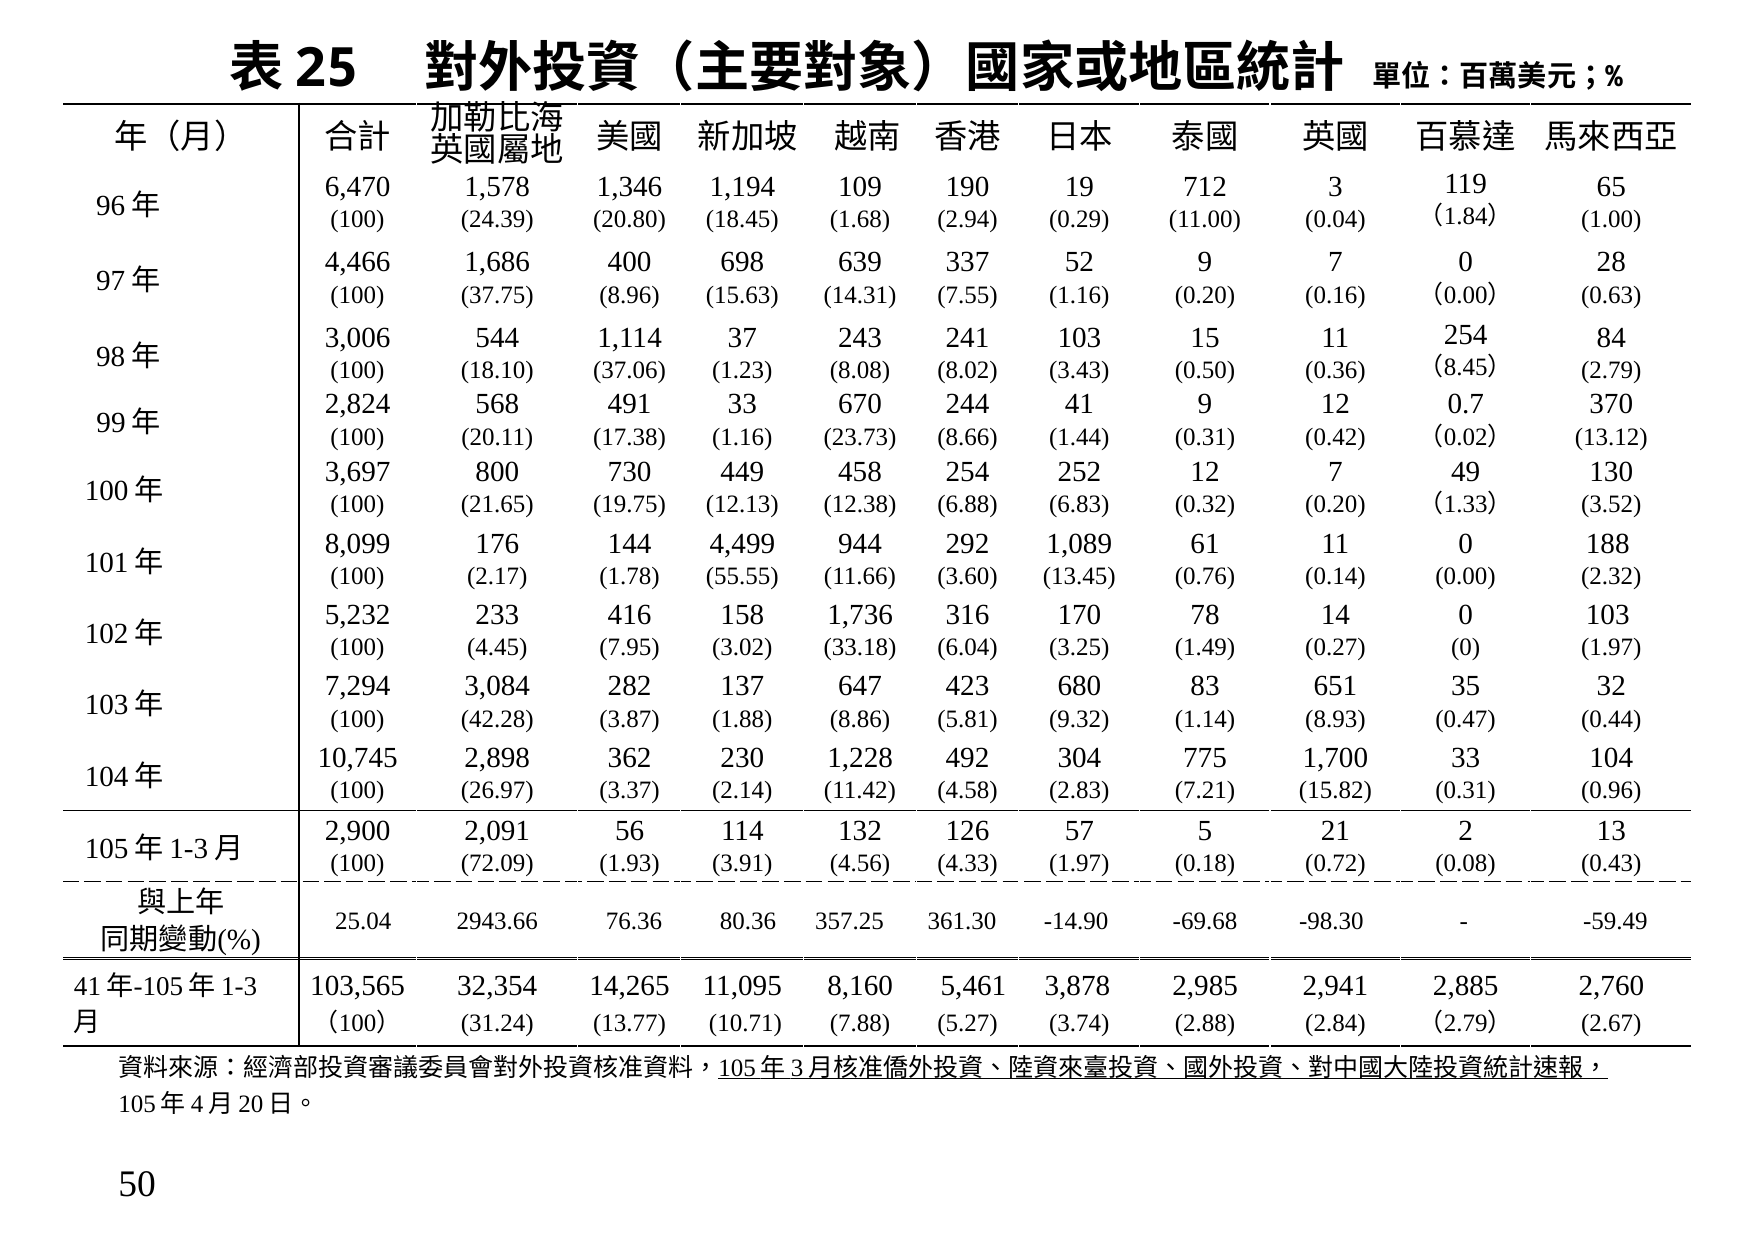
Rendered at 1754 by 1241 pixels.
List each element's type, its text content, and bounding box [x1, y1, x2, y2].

table_cell 12 (0.42) [1271, 389, 1400, 451]
subtitle 表25 對外投資（主要對象）國家或地區統計 單位：百萬美元；% [118, 24, 1636, 103]
table_cell 61 (0.76) [1140, 524, 1269, 594]
table_cell 370 (13.12) [1531, 389, 1691, 451]
table_cell 5,232 (100) [300, 595, 416, 666]
table_cell 647 (8.86) [804, 666, 916, 738]
table_cell 3,697 (100) [300, 452, 416, 523]
table_cell 100年 [63, 452, 298, 523]
table_cell 37 (1.23) [681, 319, 803, 388]
table_cell 7 (0.16) [1271, 238, 1400, 318]
table_cell 670 (23.73) [804, 389, 916, 451]
table_cell 252 (6.83) [1019, 452, 1139, 523]
table_cell 730 (19.75) [578, 452, 680, 523]
table_cell 800 (21.65) [417, 452, 577, 523]
table_cell 35 (0.47) [1401, 666, 1530, 738]
table_header 香港 [917, 105, 1018, 167]
table_cell 243 (8.08) [804, 319, 916, 388]
table_cell 15 (0.50) [1140, 319, 1269, 388]
table_cell 33 (0.31) [1401, 738, 1530, 809]
table_header 合計 [300, 105, 416, 167]
table_cell 241 (8.02) [917, 319, 1018, 388]
table_cell 337 (7.55) [917, 238, 1018, 318]
table_cell 3,878 (3.74) [1019, 960, 1139, 1045]
table_cell -98.30 [1271, 881, 1400, 957]
table_cell 41年-105年1-3月 [63, 960, 298, 1045]
table_cell -69.68 [1140, 881, 1269, 957]
table_header 年（月） [63, 105, 298, 167]
table_cell 304 (2.83) [1019, 738, 1139, 809]
table_cell 8,160 (7.88) [804, 960, 916, 1045]
table_cell 639 (14.31) [804, 238, 916, 318]
table_cell 2,985 (2.88) [1140, 960, 1269, 1045]
table_cell 233 (4.45) [417, 595, 577, 666]
table_cell 33 (1.16) [681, 389, 803, 451]
table_cell 105年1-3月 [63, 811, 298, 881]
table_header 英國 [1271, 105, 1400, 167]
table_cell 1,736 (33.18) [804, 595, 916, 666]
table_cell 52 (1.16) [1019, 238, 1139, 318]
table_cell 254 (6.88) [917, 452, 1018, 523]
table_cell 775 (7.21) [1140, 738, 1269, 809]
table_cell 11,095 (10.71) [681, 960, 803, 1045]
table_cell 84 (2.79) [1531, 319, 1691, 388]
table_cell 103 (1.97) [1531, 595, 1691, 666]
table_cell 2,760 (2.67) [1531, 960, 1691, 1045]
table_cell - [1401, 881, 1530, 957]
table_cell 114 (3.91) [681, 811, 803, 881]
table_cell 104年 [63, 738, 298, 809]
table_cell 362 (3.37) [578, 738, 680, 809]
table_cell 83 (1.14) [1140, 666, 1269, 738]
table_cell 416 (7.95) [578, 595, 680, 666]
table_cell 13 (0.43) [1531, 811, 1691, 881]
table_cell -14.90 [1019, 881, 1139, 957]
table_cell 57 (1.97) [1019, 811, 1139, 881]
table_cell 102年 [63, 595, 298, 666]
table_header 新加坡 [681, 105, 803, 167]
table_cell 5,461 (5.27) [917, 960, 1018, 1045]
table_cell 9 (0.20) [1140, 238, 1269, 318]
table_cell 230 (2.14) [681, 738, 803, 809]
table_cell 28 (0.63) [1531, 238, 1691, 318]
table_header 加勒比海 英國屬地 [417, 105, 577, 167]
table_cell 104 (0.96) [1531, 738, 1691, 809]
table_cell 1,686 (37.75) [417, 238, 577, 318]
table_cell 190 (2.94) [917, 168, 1018, 237]
table_cell 7,294 (100) [300, 666, 416, 738]
table_cell 1,089 (13.45) [1019, 524, 1139, 594]
table_cell 132 (4.56) [804, 811, 916, 881]
table_cell 698 (15.63) [681, 238, 803, 318]
table_cell 144 (1.78) [578, 524, 680, 594]
table_cell 14,265 (13.77) [578, 960, 680, 1045]
table_header 日本 [1019, 105, 1139, 167]
table_cell 2,824 (100) [300, 389, 416, 451]
table_cell 2,091 (72.09) [417, 811, 577, 881]
table_cell 282 (3.87) [578, 666, 680, 738]
table_cell 126 (4.33) [917, 811, 1018, 881]
table_cell 2,885 （2.79） [1401, 960, 1530, 1045]
table_cell 78 (1.49) [1140, 595, 1269, 666]
table_cell 99年 [63, 389, 298, 451]
table_cell 3,006 (100) [300, 319, 416, 388]
table_cell 98年 [63, 319, 298, 388]
table_cell 254 （8.45） [1401, 319, 1530, 388]
table_cell 103,565 （100） [300, 960, 416, 1045]
table_cell 76.36 [578, 881, 680, 957]
table_cell 32,354 (31.24) [417, 960, 577, 1045]
table_cell 1,578 (24.39) [417, 168, 577, 237]
table_cell 11 (0.14) [1271, 524, 1400, 594]
table_cell 109 (1.68) [804, 168, 916, 237]
table_cell 65 (1.00) [1531, 168, 1691, 237]
table_cell 292 (3.60) [917, 524, 1018, 594]
table_cell 0 (0.00) [1401, 524, 1530, 594]
table_cell 423 (5.81) [917, 666, 1018, 738]
table_cell 9 (0.31) [1140, 389, 1269, 451]
table_cell 944 (11.66) [804, 524, 916, 594]
text 資料來源：經濟部投資審議委員會對外投資核准資料，105年3月核准僑外投資、陸資來臺投資、國外投資、對中國大陸投資統計速報，105年4月20日。 [118, 1047, 1636, 1119]
table_cell 130 (3.52) [1531, 452, 1691, 523]
table_cell 7 (0.20) [1271, 452, 1400, 523]
table_cell 2,900 (100) [300, 811, 416, 881]
table_cell 680 (9.32) [1019, 666, 1139, 738]
table_cell 544 (18.10) [417, 319, 577, 388]
table_cell 316 (6.04) [917, 595, 1018, 666]
table_cell 0 （0.00） [1401, 238, 1530, 318]
table_cell 21 (0.72) [1271, 811, 1400, 881]
table_cell 3,084 (42.28) [417, 666, 577, 738]
table_cell 101年 [63, 524, 298, 594]
table_cell 158 (3.02) [681, 595, 803, 666]
table_cell 3 (0.04) [1271, 168, 1400, 237]
table_cell 1,228 (11.42) [804, 738, 916, 809]
table_header 越南 [804, 105, 916, 167]
table_cell 400 (8.96) [578, 238, 680, 318]
table_cell 357.25 [804, 881, 916, 957]
table_cell 25.04 [300, 881, 416, 957]
table_cell 651 (8.93) [1271, 666, 1400, 738]
table_cell 568 (20.11) [417, 389, 577, 451]
table_cell 0 (0) [1401, 595, 1530, 666]
table_cell 5 (0.18) [1140, 811, 1269, 881]
table_header 百慕達 [1401, 105, 1530, 167]
table_cell 4,499 (55.55) [681, 524, 803, 594]
table_cell 14 (0.27) [1271, 595, 1400, 666]
table_cell 1,114 (37.06) [578, 319, 680, 388]
table_cell 97年 [63, 238, 298, 318]
table_cell 188 (2.32) [1531, 524, 1691, 594]
table_cell 2,898 (26.97) [417, 738, 577, 809]
table_cell 10,745 (100) [300, 738, 416, 809]
table_cell 32 (0.44) [1531, 666, 1691, 738]
table_cell 103 (3.43) [1019, 319, 1139, 388]
table_cell 41 (1.44) [1019, 389, 1139, 451]
table_cell 2,941 (2.84) [1271, 960, 1400, 1045]
table_cell 361.30 [917, 881, 1018, 957]
table_cell 449 (12.13) [681, 452, 803, 523]
table_cell 12 (0.32) [1140, 452, 1269, 523]
table_cell 19 (0.29) [1019, 168, 1139, 237]
table_cell 1,346 (20.80) [578, 168, 680, 237]
table_cell 4,466 (100) [300, 238, 416, 318]
table_cell 103年 [63, 666, 298, 738]
table_header 美國 [578, 105, 680, 167]
table_cell 176 (2.17) [417, 524, 577, 594]
table_cell 712 (11.00) [1140, 168, 1269, 237]
table_cell 6,470 (100) [300, 168, 416, 237]
table_cell 80.36 [681, 881, 803, 957]
table_cell 8,099 (100) [300, 524, 416, 594]
table_cell 2 (0.08) [1401, 811, 1530, 881]
table_cell 458 (12.38) [804, 452, 916, 523]
table_cell 96年 [63, 168, 298, 237]
table_cell 119 （1.84） [1401, 168, 1530, 237]
table_cell 2943.66 [417, 881, 577, 957]
table_header 泰國 [1140, 105, 1269, 167]
table_cell 0.7 （0.02） [1401, 389, 1530, 451]
table_cell 492 (4.58) [917, 738, 1018, 809]
table_cell 491 (17.38) [578, 389, 680, 451]
table_header 馬來西亞 [1531, 105, 1691, 167]
table_cell 11 (0.36) [1271, 319, 1400, 388]
table_cell 137 (1.88) [681, 666, 803, 738]
table_cell 170 (3.25) [1019, 595, 1139, 666]
table_cell 1,194 (18.45) [681, 168, 803, 237]
table_cell 56 (1.93) [578, 811, 680, 881]
table_cell 49 （1.33） [1401, 452, 1530, 523]
table_cell -59.49 [1531, 881, 1691, 957]
table_cell 244 (8.66) [917, 389, 1018, 451]
table_cell 與上年 同期變動(%) [63, 881, 298, 957]
table_cell 1,700 (15.82) [1271, 738, 1400, 809]
